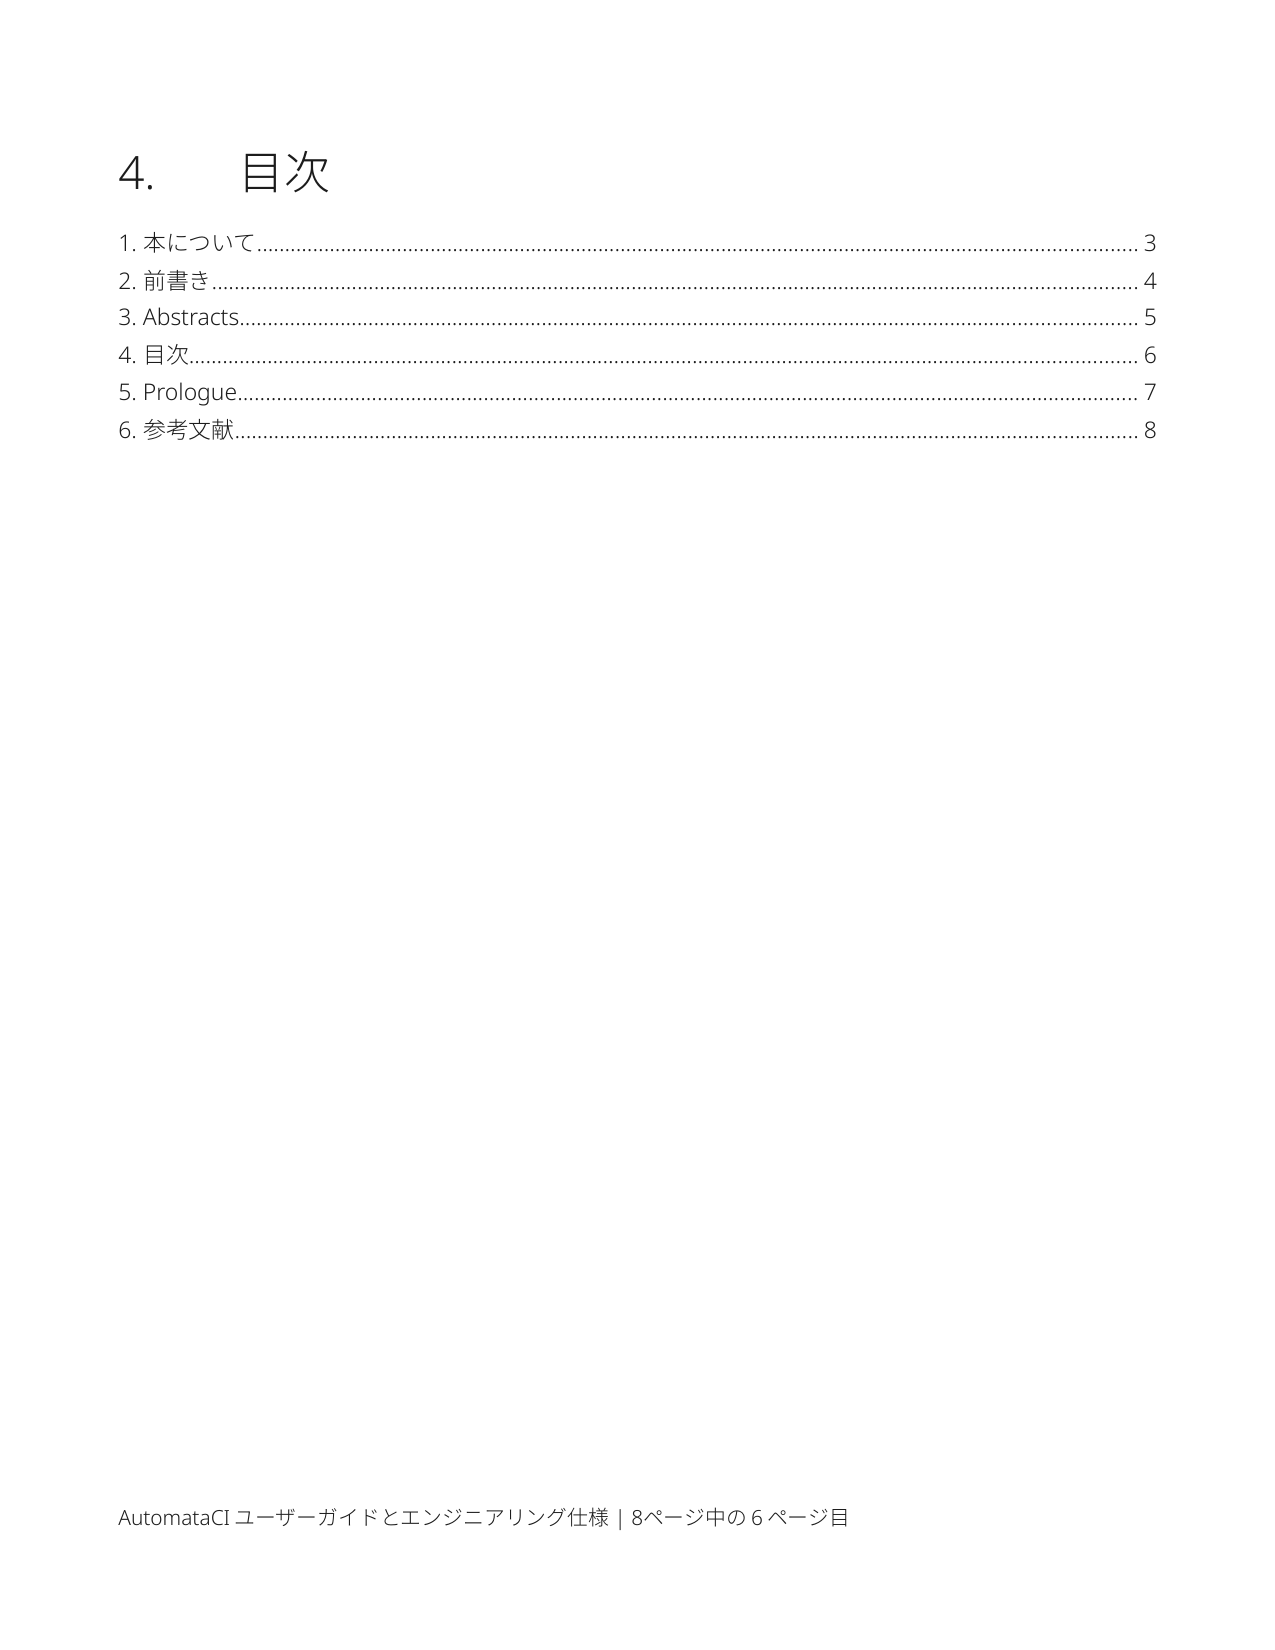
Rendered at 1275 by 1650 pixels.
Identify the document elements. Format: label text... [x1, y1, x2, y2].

text 4. 目次 6 [118, 337, 1157, 371]
text 3. Abstracts 5 [118, 301, 1157, 332]
text 2. 前書き 4 [118, 263, 1157, 296]
text 1. 本について 3 [118, 224, 1157, 258]
text 6. 参考文献 8 [118, 411, 1157, 445]
subtitle 目次 [118, 136, 1157, 203]
text 5. Prologue 7 [118, 376, 1157, 407]
